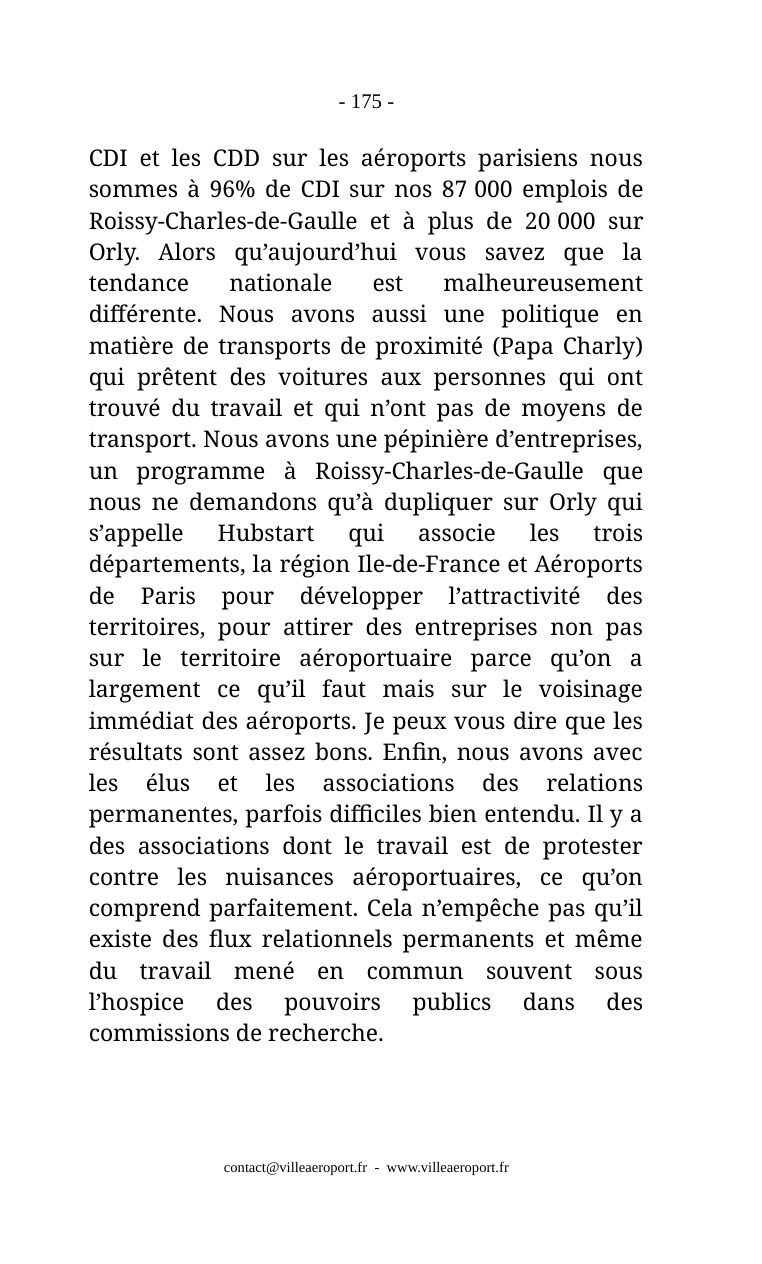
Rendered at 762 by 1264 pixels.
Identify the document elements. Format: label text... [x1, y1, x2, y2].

text CDI et les CDD sur les aéroports parisiens nous sommes à 96% de CDI sur nos 87 000 emplois de Roissy-Charles-de-Gaulle et à plus de 20 000 sur Orly. Alors qu’aujourd’hui vous savez que la tendance nationale est malheureusement différente. Nous avons aussi une politique en matière de transports de proximité (Papa Charly) qui prêtent des voitures aux personnes qui ont trouvé du travail et qui n’ont pas de moyens de transport. Nous avons une pépinière d’entreprises, un programme à Roissy-Charles-de-Gaulle que nous ne demandons qu’à dupliquer sur Orly qui s’appelle Hubstart qui associe les trois départements, la région Ile-de-France et Aéroports de Paris pour développer l’attractivité des territoires, pour attirer des entreprises non pas sur le territoire aéroportuaire parce qu’on a largement ce qu’il faut mais sur le voisinage immédiat des aéroports. Je peux vous dire que les résultats sont assez bons. Enfin, nous avons avec les élus et les associations des relations permanentes, parfois difficiles bien entendu. Il y a des associations dont le travail est de protester contre les nuisances aéroportuaires, ce qu’on comprend parfaitement. Cela n’empêche pas qu’il existe des flux relationnels permanents et même du travail mené en commun souvent sous l’hospice des pouvoirs publics dans des commissions de recherche. [88, 142, 644, 1048]
